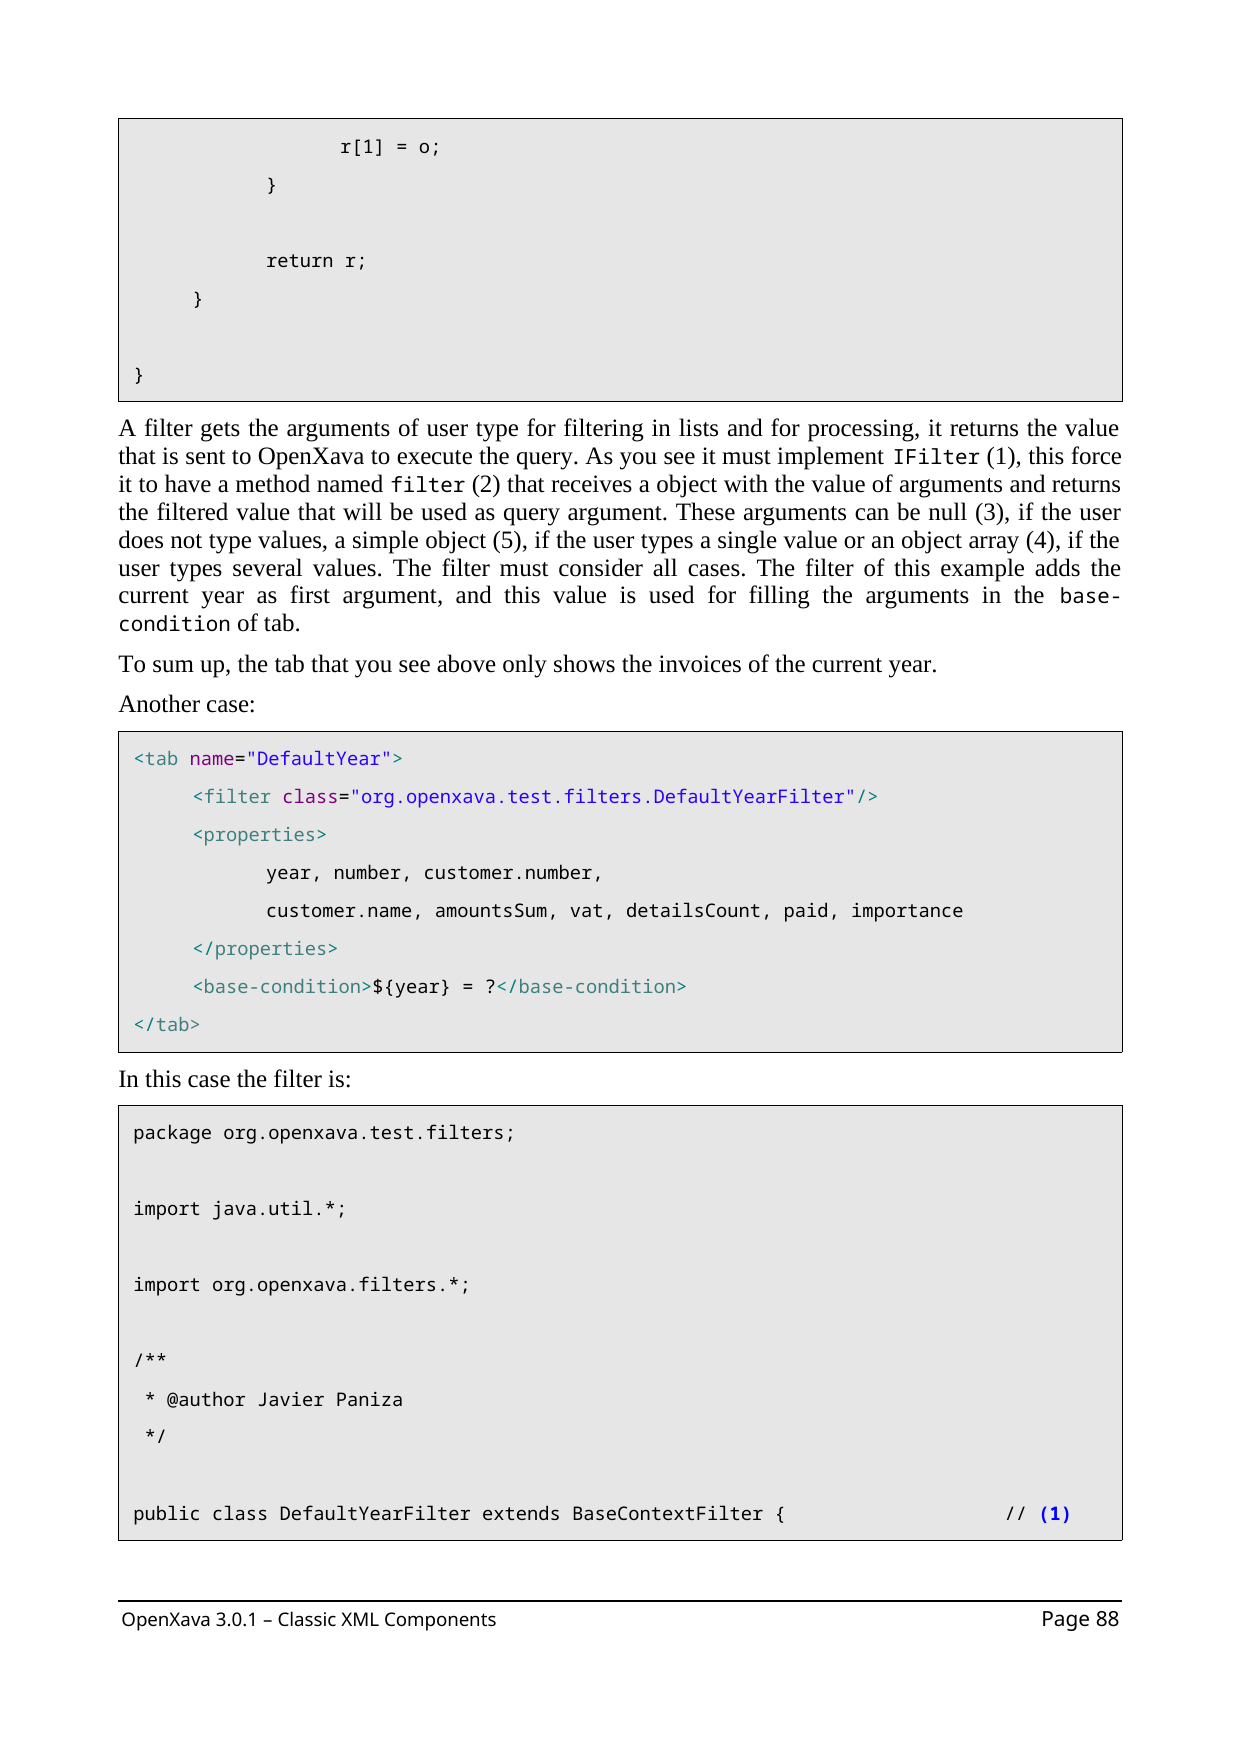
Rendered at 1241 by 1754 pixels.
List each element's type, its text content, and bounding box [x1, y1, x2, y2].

text return r; [119, 232, 1122, 270]
text customer.name, amountsSum, vat, detailsCount, paid, importance [119, 883, 1122, 921]
text <tab name="DefaultYear"> [119, 732, 1122, 769]
text A filter gets the arguments of user type for filtering in lists and for processing, it returns the value that is sent to OpenXava to execute the query. As you see it must implement IFilter (1), this force it to have a method named filter (2) that receives a object with the value of arguments and returns the filtered value that will be used as query argument. These arguments can be null (3), if the user does not type values, a simple object (5), if the user types a single value or an object array (4), if the user types several values. The filter must consider all cases. The filter of this example adds the current year as first argument, and this value is used for filling the arguments in the base-condition of tab. [118, 414, 1122, 638]
text Another case: [118, 691, 1122, 718]
text <properties> [119, 807, 1122, 845]
text To sum up, the tab that you see above only shows the invoices of the current year. [118, 650, 1122, 678]
text In this case the filter is: [118, 1065, 1122, 1092]
text <filter class="org.openxava.test.filters.DefaultYearFilter"/> [119, 769, 1122, 807]
text package org.openxava.test.filters; [119, 1106, 1122, 1143]
text /** [119, 1333, 1122, 1371]
text } [119, 156, 1122, 194]
text public class DefaultYearFilter extends BaseContextFilter { // (1) [119, 1485, 1122, 1540]
text } [119, 270, 1122, 308]
text r[1] = o; [119, 119, 1122, 156]
text year, number, customer.number, [119, 845, 1122, 883]
text * @author Javier Paniza [119, 1371, 1122, 1409]
text <base-condition>${year} = ?</base-condition> [119, 959, 1122, 997]
text import java.util.*; [119, 1181, 1122, 1219]
text </properties> [119, 921, 1122, 959]
text import org.openxava.filters.*; [119, 1257, 1122, 1295]
text </tab> [119, 997, 1122, 1052]
text */ [119, 1409, 1122, 1447]
text } [119, 346, 1122, 401]
